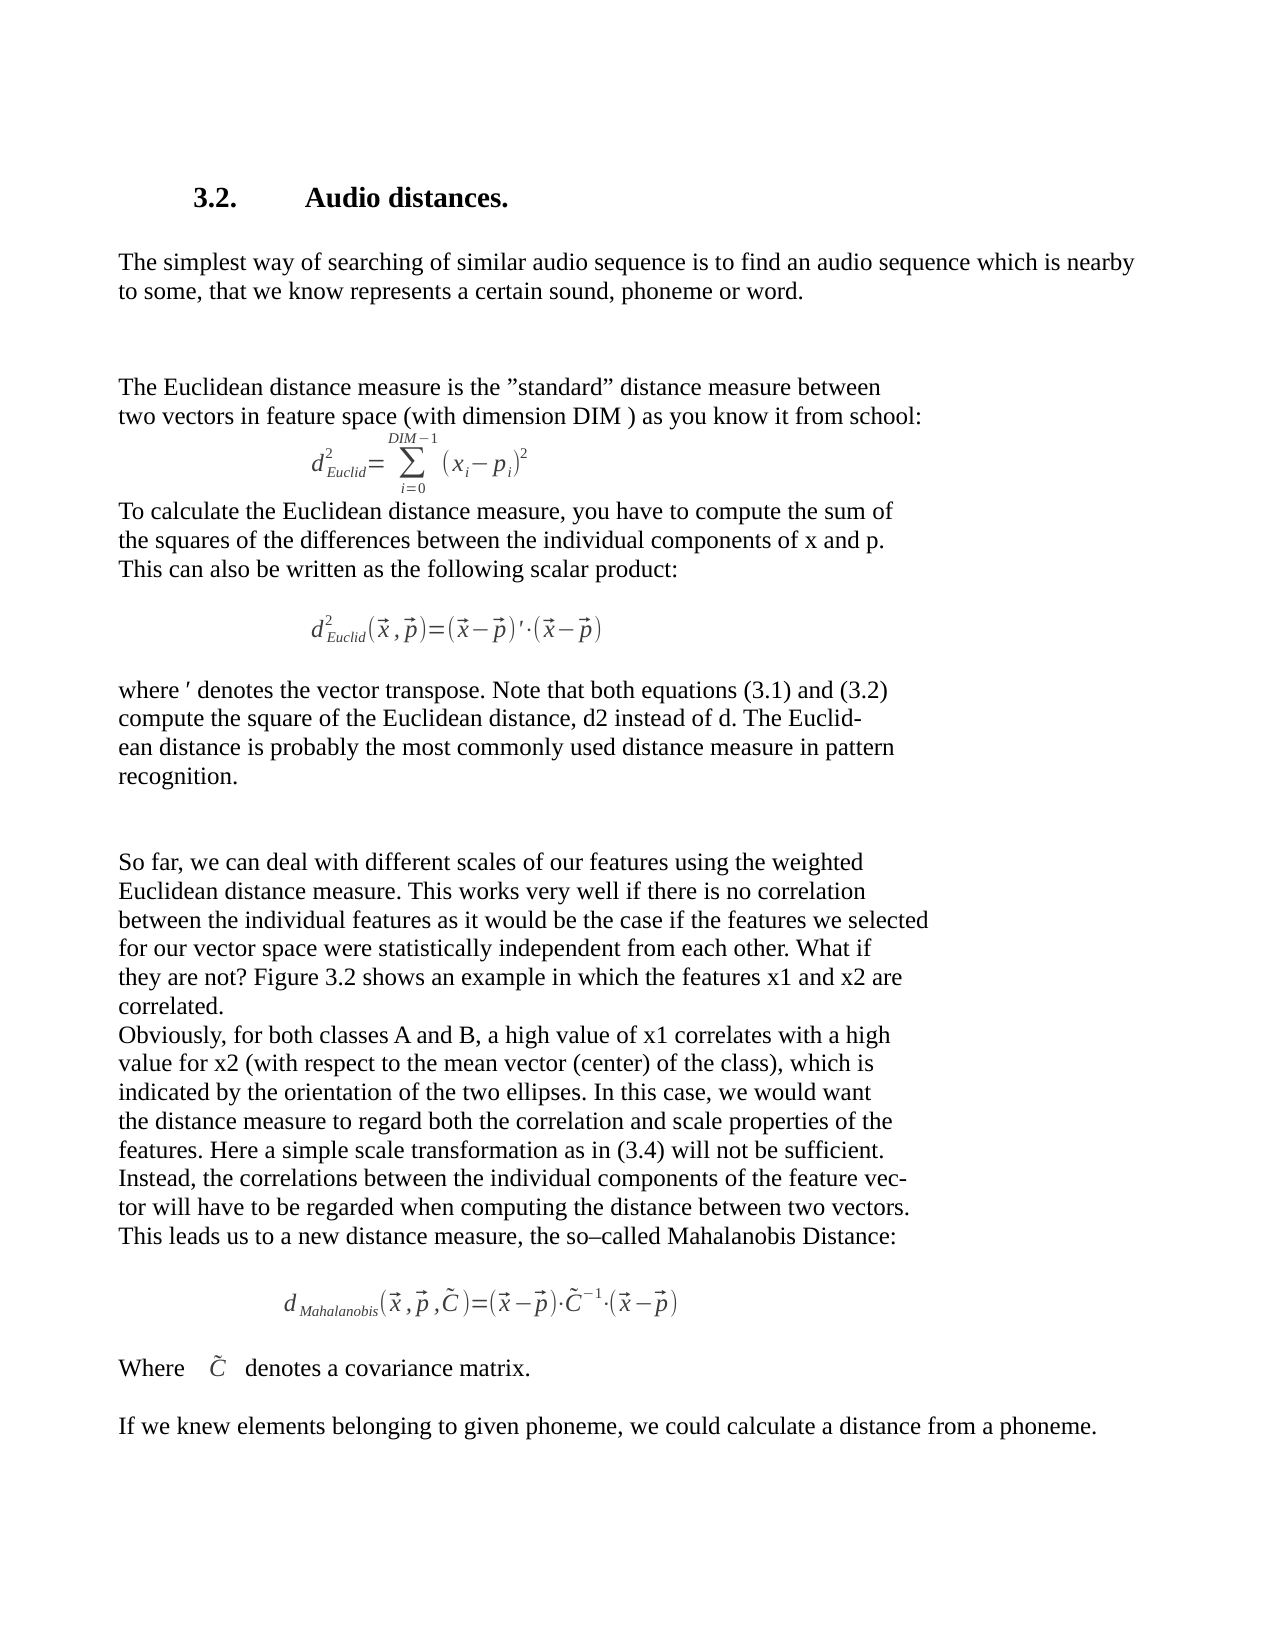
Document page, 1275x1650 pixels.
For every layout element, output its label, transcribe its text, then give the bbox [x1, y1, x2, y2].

text This can also be written as the following scalar product: [118, 554, 1157, 582]
text Obviously, for both classes A and B, a high value of x1 correlates with a high [118, 1020, 1157, 1048]
text they are not? Figure 3.2 shows an example in which the features x1 and x2 are [118, 962, 1157, 991]
text Euclidean distance measure. This works very well if there is no correlation [118, 876, 1157, 905]
text So far, we can deal with different scales of our features using the weighted [118, 847, 1157, 876]
text The simplest way of searching of similar audio sequence is to find an audio sequence which is nearby to some, that we know represents a certain sound, phoneme or word. [118, 247, 1157, 305]
text To calculate the Euclidean distance measure, you have to compute the sum of [118, 496, 1157, 525]
text recognition. [118, 761, 1157, 790]
text indicated by the orientation of the two ellipses. In this case, we would want [118, 1077, 1157, 1106]
text between the individual features as it would be the case if the features we selected [118, 905, 1157, 933]
list Audio distances. [193, 180, 1157, 214]
text ean distance is probably the most commonly used distance measure in pattern [118, 732, 1157, 761]
text The Euclidean distance measure is the ”standard” distance measure between [118, 372, 1157, 401]
text the distance measure to regard both the correlation and scale properties of the [118, 1106, 1157, 1135]
text Instead, the correlations between the individual components of the feature vec- [118, 1163, 1157, 1192]
text the squares of the differences between the individual components of x and p. [118, 525, 1157, 554]
text tor will have to be regarded when computing the distance between two vectors. [118, 1192, 1157, 1221]
text two vectors in feature space (with dimension DIM ) as you know it from school: [118, 401, 1157, 429]
text where ′ denotes the vector transpose. Note that both equations (3.1) and (3.2) [118, 675, 1157, 703]
text Where denotes a covariance matrix. [118, 1353, 1157, 1382]
text If we knew elements belonging to given phoneme, we could calculate a distance from a phoneme. [118, 1411, 1157, 1439]
text features. Here a simple scale transformation as in (3.4) will not be sufficient. [118, 1135, 1157, 1163]
text compute the square of the Euclidean distance, d2 instead of d. The Euclid- [118, 703, 1157, 732]
text correlated. [118, 991, 1157, 1020]
text value for x2 (with respect to the mean vector (center) of the class), which is [118, 1048, 1157, 1077]
text This leads us to a new distance measure, the so–called Mahalanobis Distance: [118, 1221, 1157, 1250]
text for our vector space were statistically independent from each other. What if [118, 933, 1157, 962]
